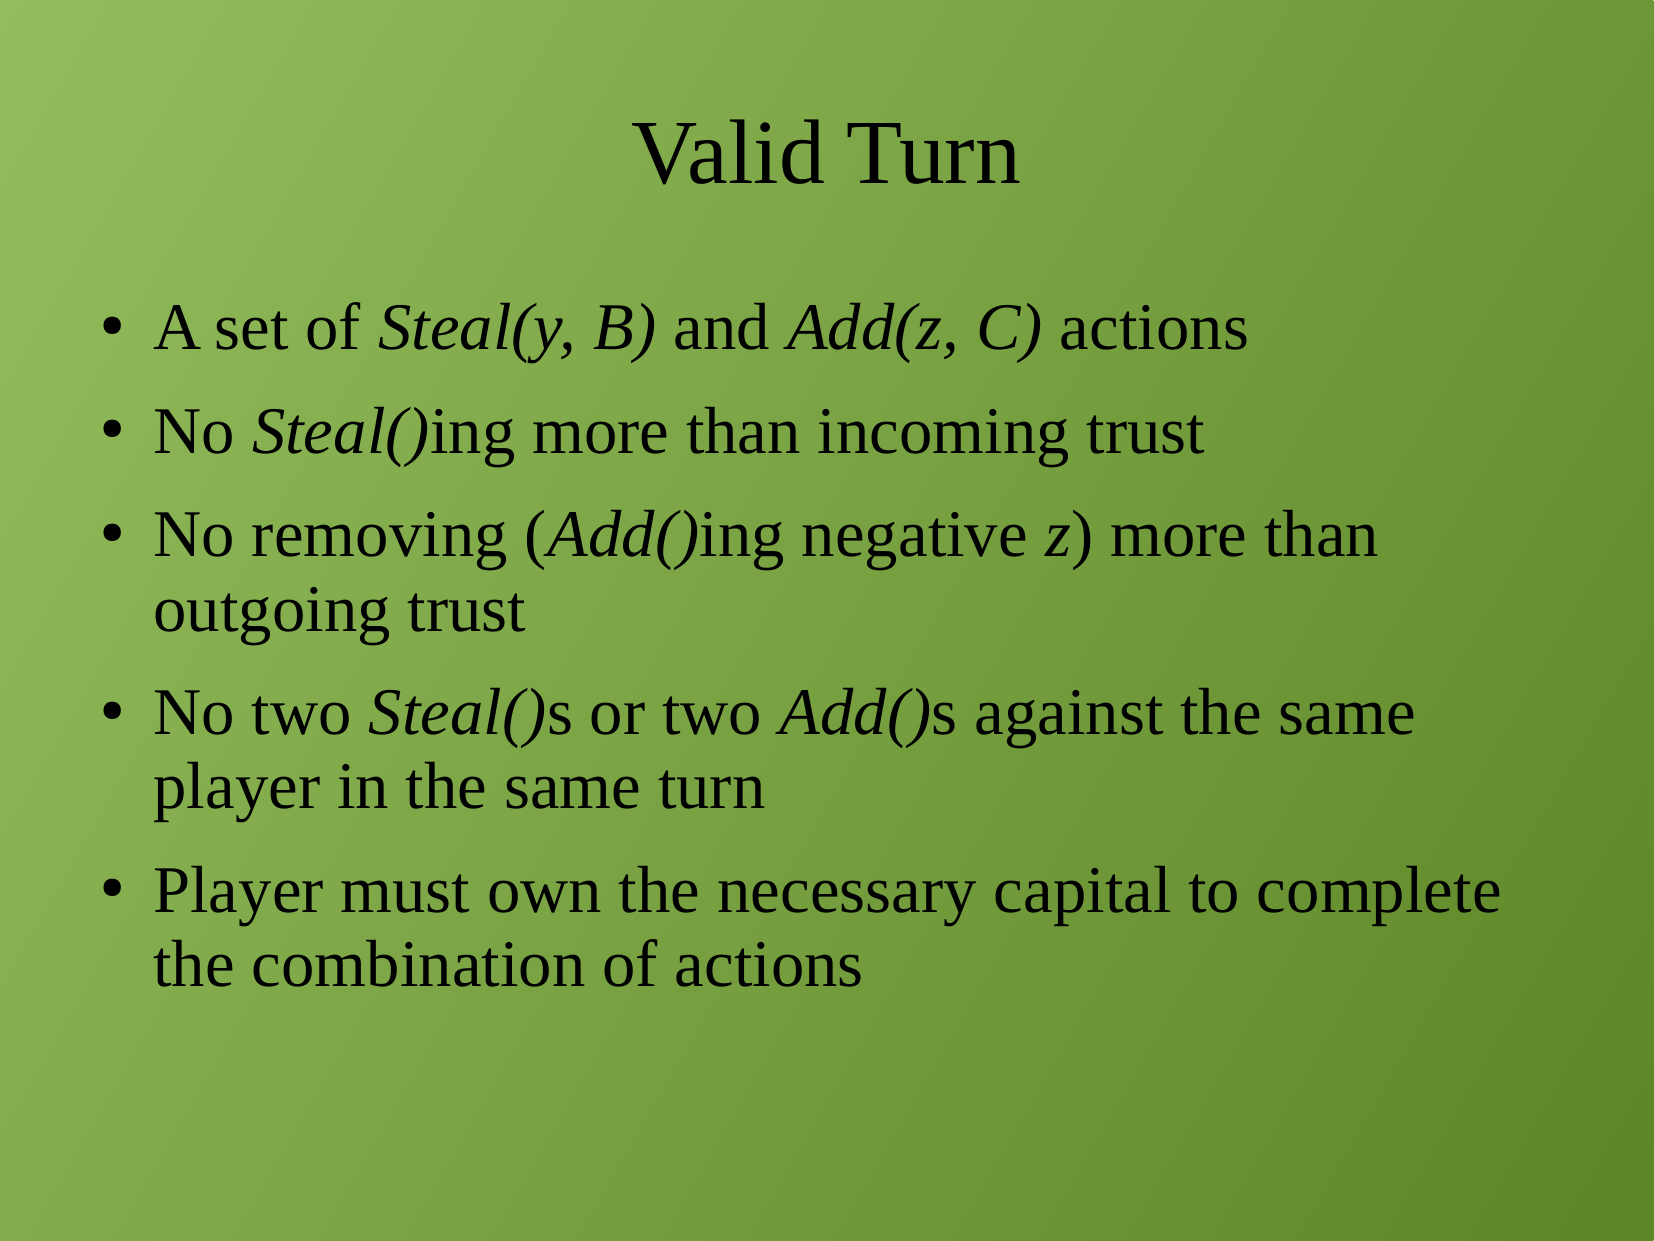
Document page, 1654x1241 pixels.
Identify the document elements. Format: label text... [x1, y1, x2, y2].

title Valid Turn [82, 49, 1571, 257]
list A set of Steal(y, B) and Add(z, C) actions No Steal()ing more than incoming trust No removing (Add()ing negative z) more than outgoing trust No two Steal()s or two Add()s against the same player in the same turn Player must own the necessary capital to complete the combination of actions [82, 290, 1571, 1010]
